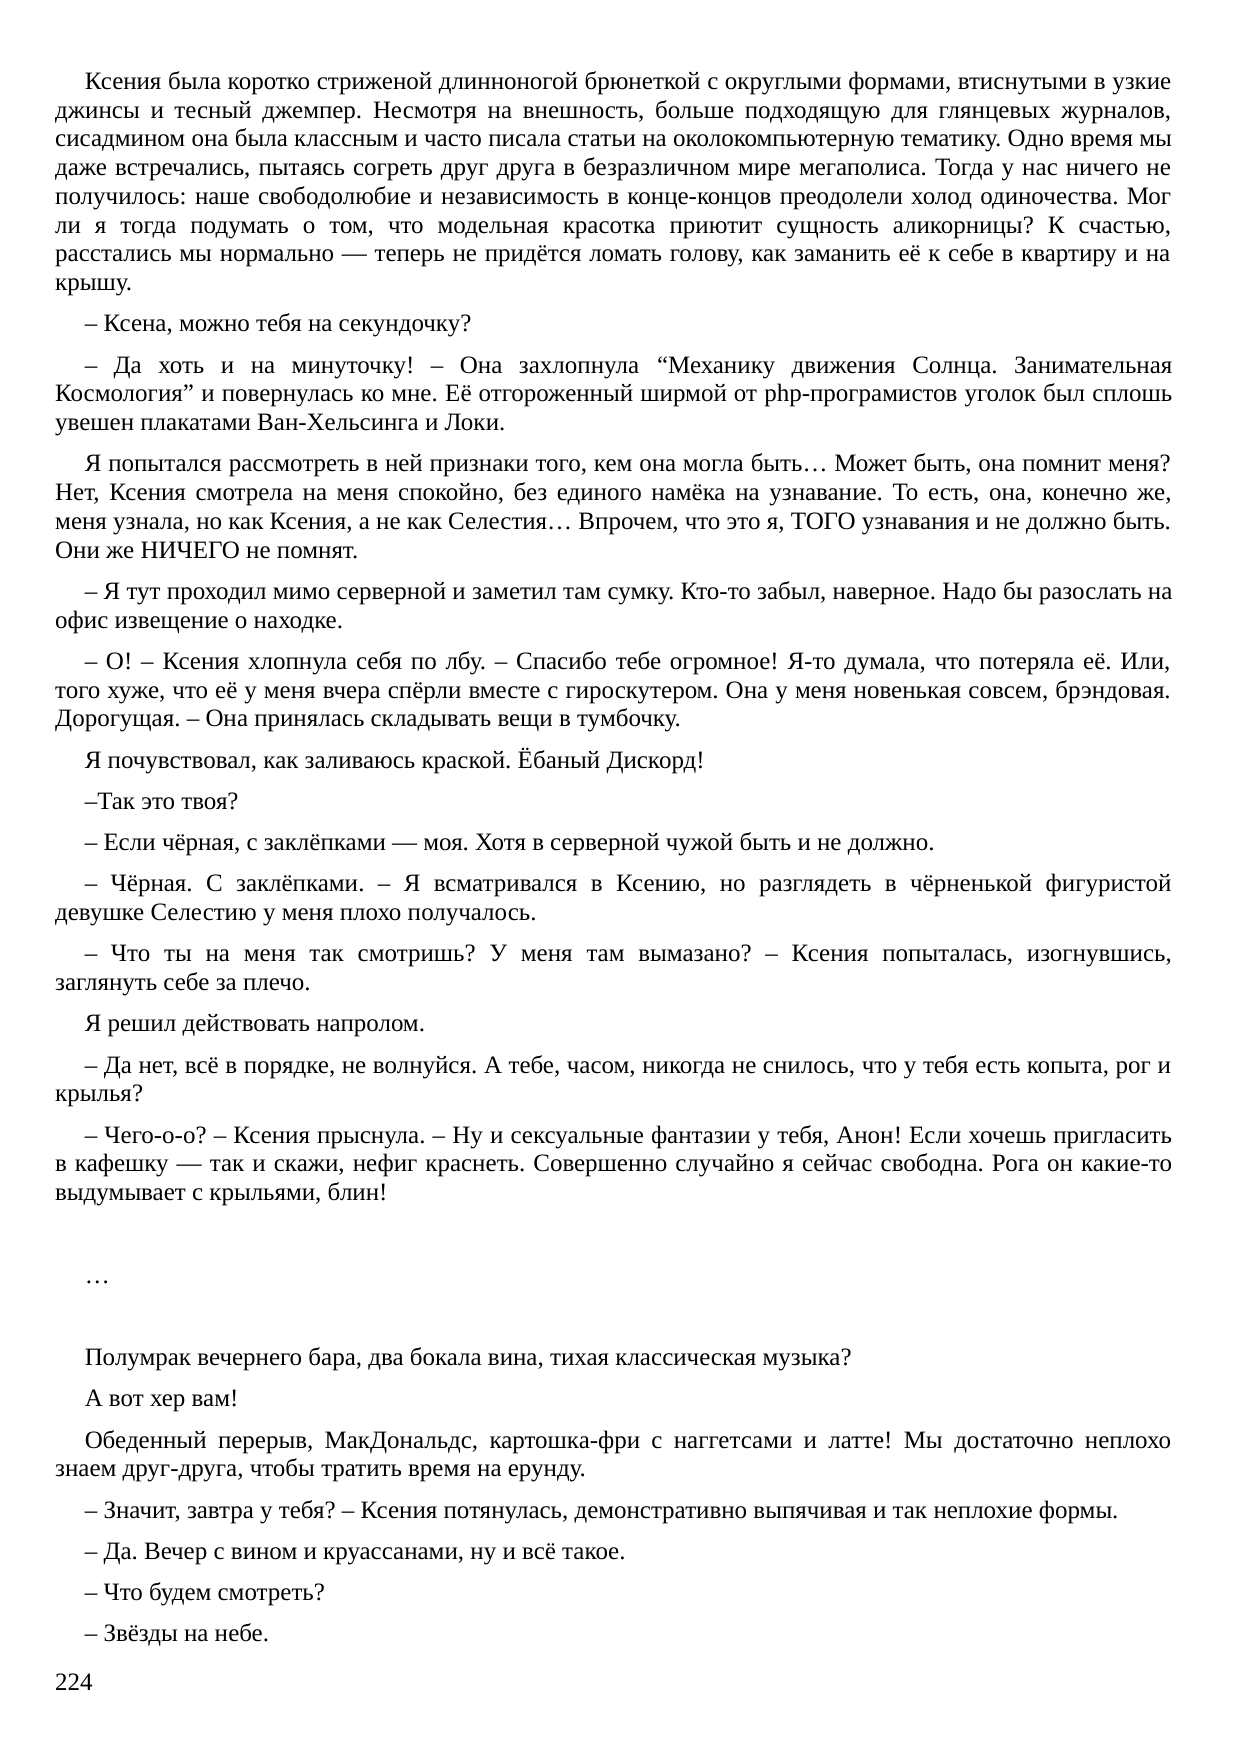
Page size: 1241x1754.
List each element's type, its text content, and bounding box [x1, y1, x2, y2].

text – Да. Вечер с вином и круассанами, ну и всё такое. [55, 1536, 1173, 1565]
text Я попытался рассмотреть в ней признаки того, кем она могла быть… Может быть, она помнит меня? Нет, Ксения смотрела на меня спокойно, без единого намёка на узнавание. То есть, она, конечно же, меня узнала, но как Ксения, а не как Селестия… Впрочем, что это я, ТОГО узнавания и не должно быть. Они же НИЧЕГО не помнят. [55, 448, 1173, 563]
text Я почувствовал, как заливаюсь краской. Ёбаный Дискорд! [55, 745, 1173, 773]
text – Звёзды на небе. [55, 1618, 1173, 1647]
text … [55, 1260, 1173, 1288]
text – Чего-о-о? – Ксения прыснула. – Ну и сексуальные фантазии у тебя, Анон! Если хочешь пригласить в кафешку — так и скажи, нефиг краснеть. Совершенно случайно я сейчас свободна. Рога он какие-то выдумывает с крыльями, блин! [55, 1120, 1173, 1206]
text –Так это твоя? [55, 786, 1173, 815]
text Я решил действовать напролом. [55, 1008, 1173, 1037]
text А вот хер вам! [55, 1383, 1173, 1412]
text – Да хоть и на минуточку! – Она захлопнула “Механику движения Солнца. Занимательная Космология” и повернулась ко мне. Её отгороженный ширмой от php-програмистов уголок был сплошь увешен плакатами Ван-Хельсинга и Локи. [55, 350, 1173, 436]
text – Значит, завтра у тебя? – Ксения потянулась, демонстративно выпячивая и так неплохие формы. [55, 1495, 1173, 1523]
text – Чёрная. С заклёпками. – Я всматривался в Ксению, но разглядеть в чёрненькой фигуристой девушке Селестию у меня плохо получалось. [55, 868, 1173, 926]
text Ксения была коротко стриженой длинноногой брюнеткой с округлыми формами, втиснутыми в узкие джинсы и тесный джемпер. Несмотря на внешность, больше подходящую для глянцевых журналов, сисадмином она была классным и часто писала статьи на околокомпьютерную тематику. Одно время мы даже встречались, пытаясь согреть друг друга в безразличном мире мегаполиса. Тогда у нас ничего не получилось: наше свободолюбие и независимость в конце-концов преодолели холод одиночества. Мог ли я тогда подумать о том, что модельная красотка приютит сущность аликорницы? К счастью, расстались мы нормально — теперь не придётся ломать голову, как заманить её к себе в квартиру и на крышу. [55, 66, 1173, 296]
text – Ксена, можно тебя на секундочку? [55, 308, 1173, 337]
text – О! – Ксения хлопнула себя по лбу. – Спасибо тебе огромное! Я-то думала, что потеряла её. Или, того хуже, что её у меня вчера спёрли вместе с гироскутером. Она у меня новенькая совсем, брэндовая. Дорогущая. – Она принялась складывать вещи в тумбочку. [55, 646, 1173, 732]
text Обеденный перерыв, МакДональдс, картошка-фри с наггетсами и латте! Мы достаточно неплохо знаем друг-друга, чтобы тратить время на ерунду. [55, 1425, 1173, 1482]
text – Если чёрная, с заклёпками — моя. Хотя в серверной чужой быть и не должно. [55, 827, 1173, 856]
text – Что будем смотреть? [55, 1577, 1173, 1606]
text – Я тут проходил мимо серверной и заметил там сумку. Кто-то забыл, наверное. Надо бы разослать на офис извещение о находке. [55, 576, 1173, 633]
text – Что ты на меня так смотришь? У меня там вымазано? – Ксения попыталась, изогнувшись, заглянуть себе за плечо. [55, 938, 1173, 996]
text Полумрак вечернего бара, два бокала вина, тихая классическая музыка? [55, 1342, 1173, 1371]
text – Да нет, всё в порядке, не волнуйся. А тебе, часом, никогда не снилось, что у тебя есть копыта, рог и крылья? [55, 1050, 1173, 1107]
